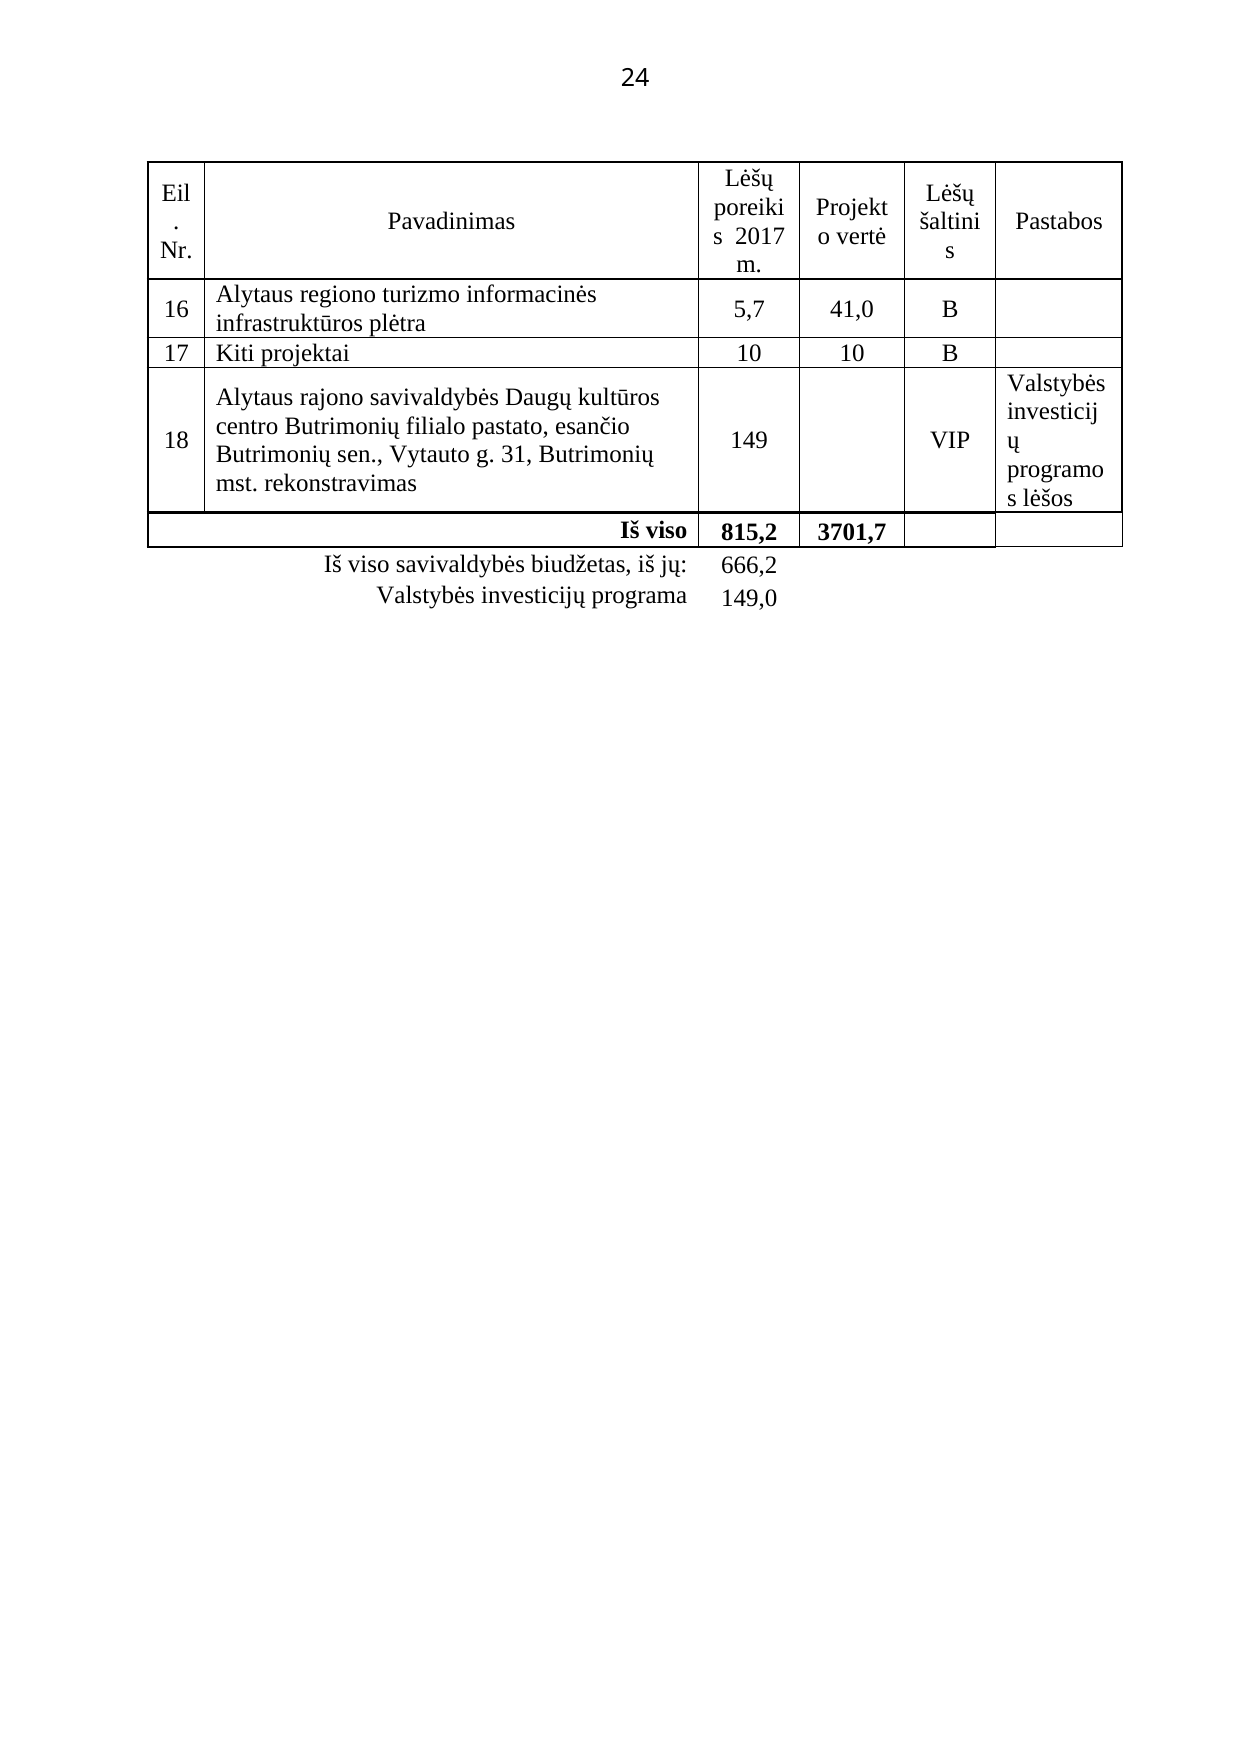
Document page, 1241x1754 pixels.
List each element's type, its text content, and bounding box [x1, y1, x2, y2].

table_cell Alytaus rajono savivaldybės Daugų kultūros centro Butrimonių filialo pastato, esančio Butrimonių sen., Vytauto g. 31, Butrimonių mst. rekonstravimas [205, 368, 698, 511]
table_cell [799, 548, 904, 579]
table_cell [996, 280, 1121, 337]
table_cell B [905, 280, 995, 337]
table_cell [904, 548, 996, 579]
table_cell Iš viso savivaldybės biudžetas, iš jų: [148, 548, 698, 579]
table_cell [996, 547, 1122, 579]
table_cell 149,0 [699, 579, 799, 611]
table_cell 666,2 [699, 548, 799, 579]
table_cell 3701,7 [800, 514, 904, 546]
table_cell 5,7 [699, 280, 799, 337]
table_header Lėšų poreikis 2017 m. [699, 163, 799, 278]
table_header Pavadinimas [205, 163, 698, 278]
table_cell Kiti projektai [205, 338, 698, 367]
table_cell [996, 338, 1121, 367]
table_cell 41,0 [800, 280, 904, 337]
table_header Eil. Nr. [149, 163, 204, 278]
table_cell 149 [699, 368, 799, 511]
table_cell [996, 579, 1122, 611]
table_cell [905, 514, 995, 546]
table_cell [799, 579, 904, 611]
table_cell [800, 368, 904, 511]
table_cell VIP [905, 368, 995, 511]
table_header Lėšų šaltinis [905, 163, 995, 278]
table_cell [996, 513, 1122, 546]
table_cell Alytaus regiono turizmo informacinės infrastruktūros plėtra [205, 280, 698, 337]
table_cell Valstybės investicijų programa [204, 579, 698, 611]
table_cell 18 [149, 368, 204, 511]
table_cell 10 [800, 338, 904, 367]
table_cell B [905, 338, 995, 367]
table_cell [148, 579, 204, 611]
table_cell Iš viso [149, 514, 698, 546]
table_cell 16 [149, 280, 204, 337]
table_cell Valstybės investicijų programos lėšos [996, 368, 1121, 511]
table_header Pastabos [996, 163, 1121, 278]
table_cell [904, 579, 996, 611]
table_cell 10 [699, 338, 799, 367]
table_cell 815,2 [699, 514, 799, 546]
table_header Projekto vertė [800, 163, 904, 278]
table_cell 17 [149, 338, 204, 367]
